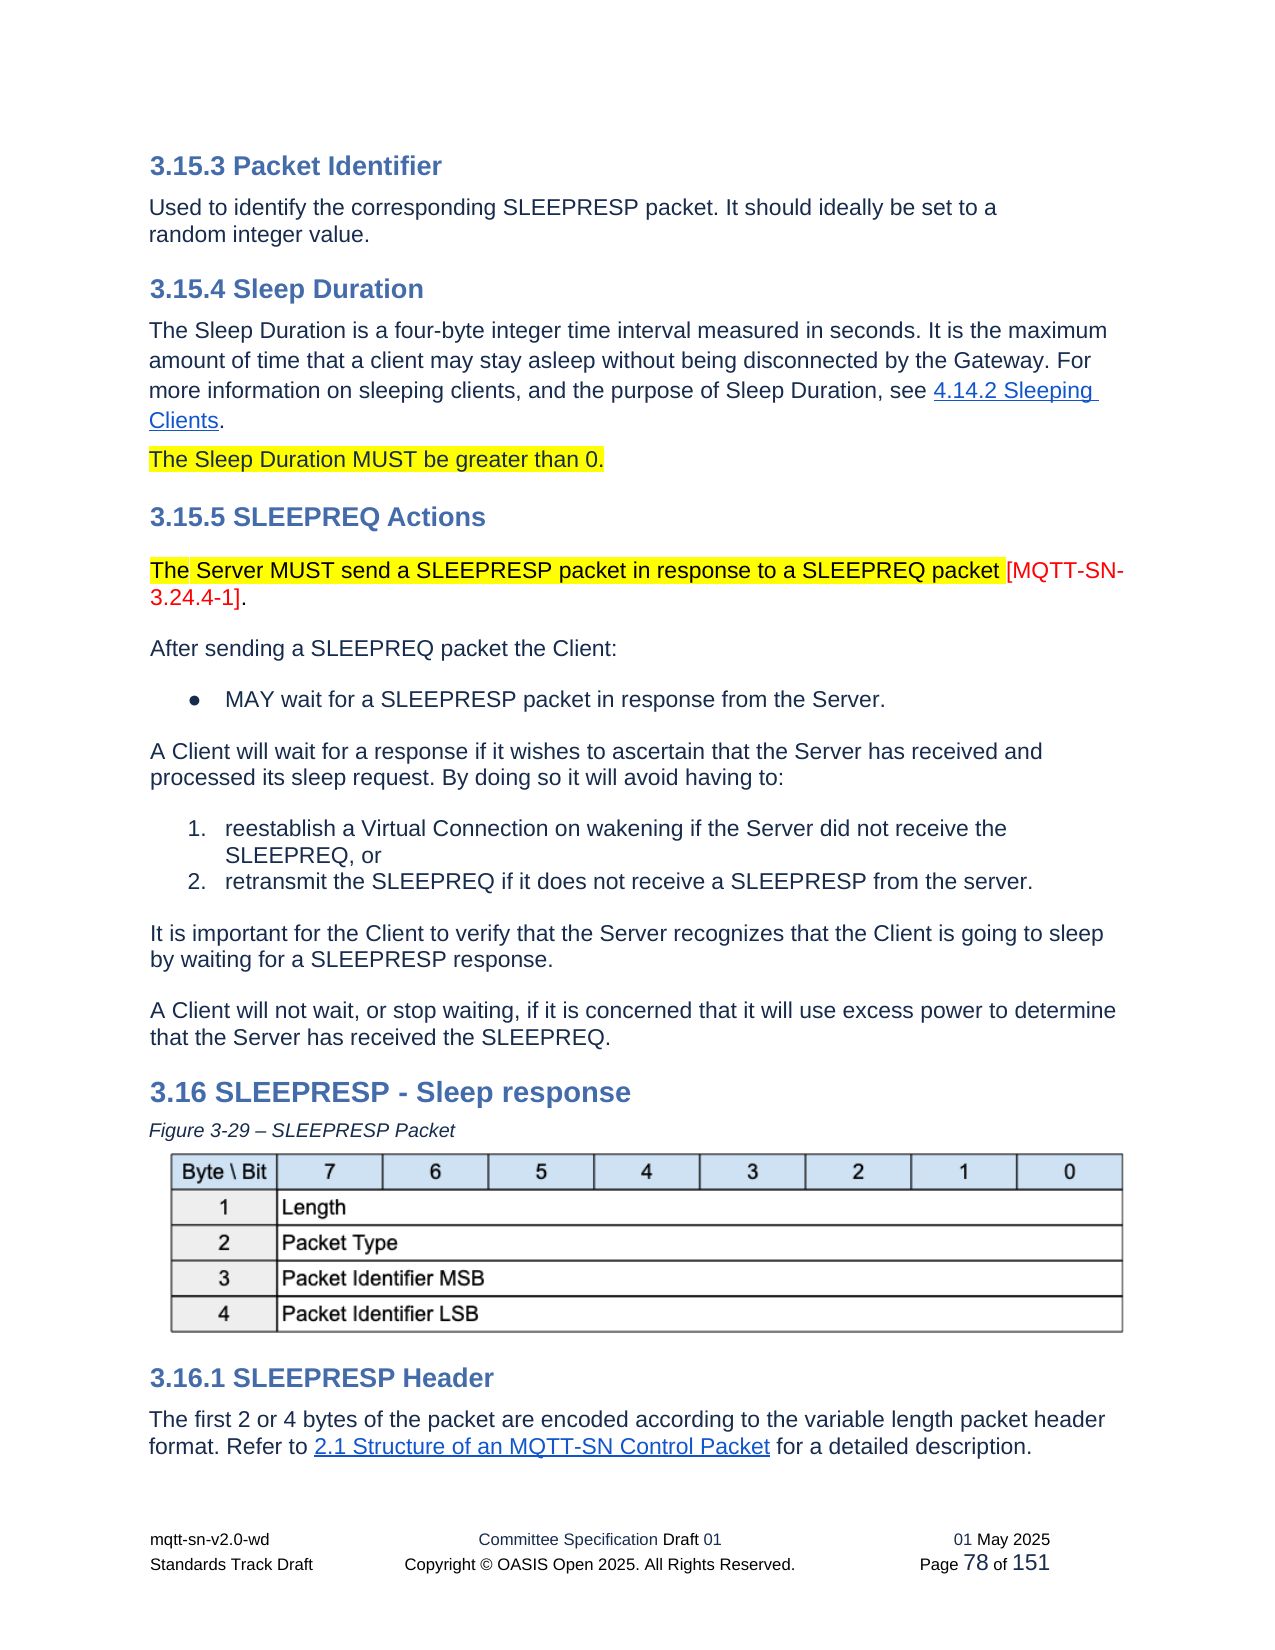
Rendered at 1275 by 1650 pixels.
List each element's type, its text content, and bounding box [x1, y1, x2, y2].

subtitle 3.16 SLEEPRESP - Sleep response [150, 1075, 1124, 1108]
text The Sleep Duration MUST be greater than 0. [148, 446, 1124, 472]
subtitle 3.16.1 SLEEPRESP Header [150, 1362, 1124, 1393]
subtitle 3.15.5 SLEEPREQ Actions [150, 501, 1124, 532]
text After sending a SLEEPREQ packet the Client: [150, 635, 1125, 661]
text A Client will wait for a response if it wishes to ascertain that the Server has received and processed its sleep request. By doing so it will avoid having to: [150, 738, 1125, 790]
subtitle 3.15.4 Sleep Duration [150, 273, 1124, 304]
text Used to identify the corresponding SLEEPRESP packet. It should ideally be set to a random integer value. [148, 194, 1022, 247]
text The Sleep Duration is a four-byte integer time interval measured in seconds. It is the maximum amount of time that a client may stay asleep without being disconnected by the Gateway. For more information on sleeping clients, and the purpose of Sleep Duration, see 4.14.2 Sleeping Clients. [148, 317, 1124, 434]
text Figure 3-29 – SLEEPRESP Packet [148, 1119, 1124, 1142]
subtitle 3.15.3 Packet Identifier [150, 150, 1124, 181]
list retransmit the SLEEPREQ if it does not receive a SLEEPRESP from the server. [187, 868, 1125, 894]
text The Server MUST send a SLEEPRESP packet in response to a SLEEPREQ packet [MQTT-SN-3.24.4-1]. [150, 557, 1125, 610]
list reestablish a Virtual Connection on wakening if the Server did not receive the SLEEPREQ, or [187, 815, 1125, 868]
text The first 2 or 4 bytes of the packet are encoded according to the variable length packet header format. Refer to 2.1 Structure of an MQTT-SN Control Packet for a detailed description. [148, 1406, 1124, 1459]
picture [148, 1153, 1124, 1333]
text It is important for the Client to verify that the Server recognizes that the Client is going to sleep by waiting for a SLEEPRESP response. [150, 919, 1125, 972]
list MAY wait for a SLEEPRESP packet in response from the Server. [187, 686, 1125, 713]
text A Client will not wait, or stop waiting, if it is concerned that it will use excess power to determine that the Server has received the SLEEPREQ. [150, 997, 1125, 1050]
